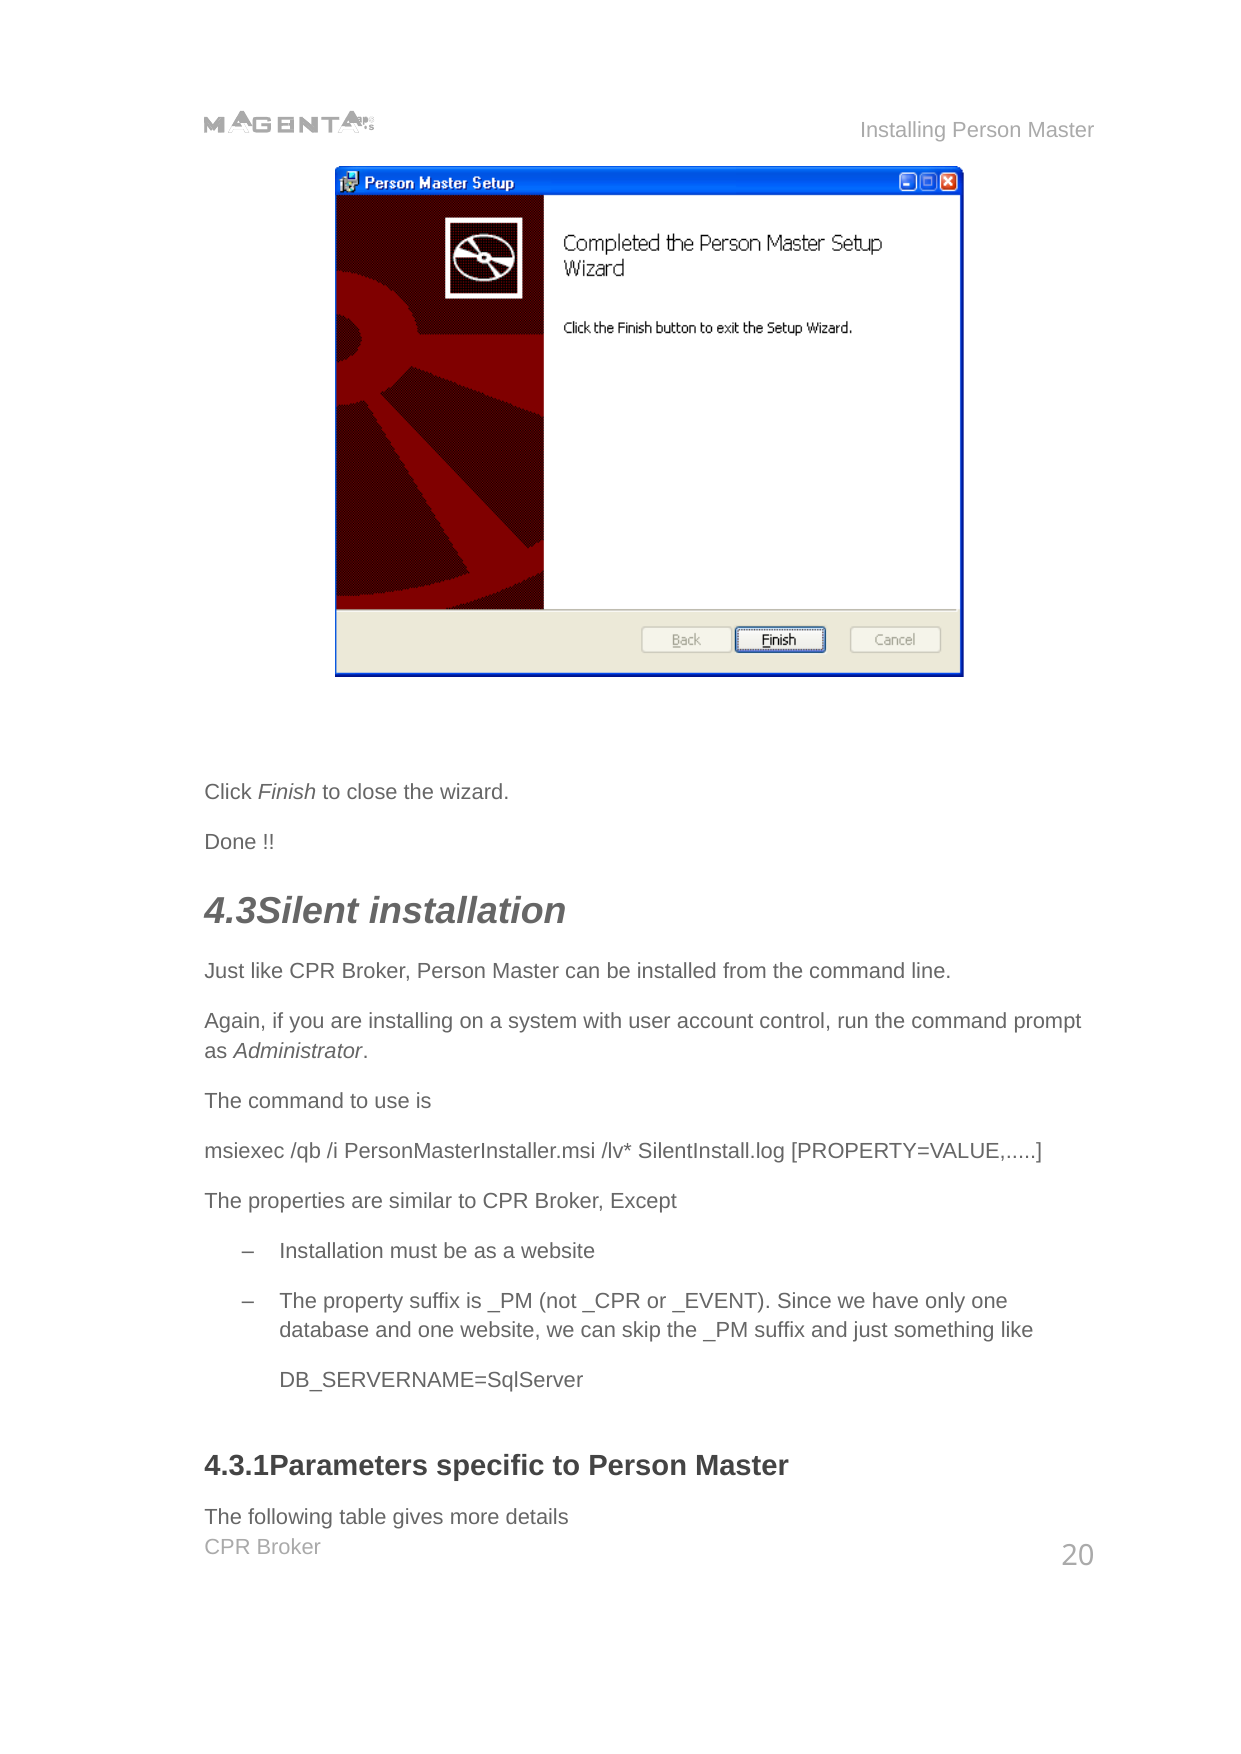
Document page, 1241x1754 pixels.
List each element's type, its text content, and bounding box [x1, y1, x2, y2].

text Just like CPR Broker, Person Master can be installed from the command line. [204, 956, 1094, 985]
text Again, if you are installing on a system with user account control, run the command prompt as Administrator. [204, 1006, 1094, 1064]
subtitle Parameters specific to Person Master [204, 1428, 1094, 1487]
text Click Finish to close the wizard. [204, 776, 1094, 806]
list Installation must be as a website [242, 1235, 1094, 1264]
text The properties are similar to CPR Broker, Except [204, 1185, 1094, 1214]
text The command to use is [204, 1085, 1094, 1114]
text msiexec /qb /i PersonMasterInstaller.msi /lv* SilentInstall.log [PROPERTY=VALUE,.....] [204, 1135, 1094, 1164]
picture [335, 166, 964, 677]
subtitle Silent installation [204, 876, 1094, 935]
list DB_SERVERNAME=SqlServer [242, 1364, 1094, 1393]
text Done !! [204, 826, 1094, 856]
text The following table gives more details [204, 1501, 1094, 1531]
list The property suffix is _PM (not _CPR or _EVENT). Since we have only one database and one website, we can skip the _PM suffix and just something like [242, 1285, 1094, 1343]
